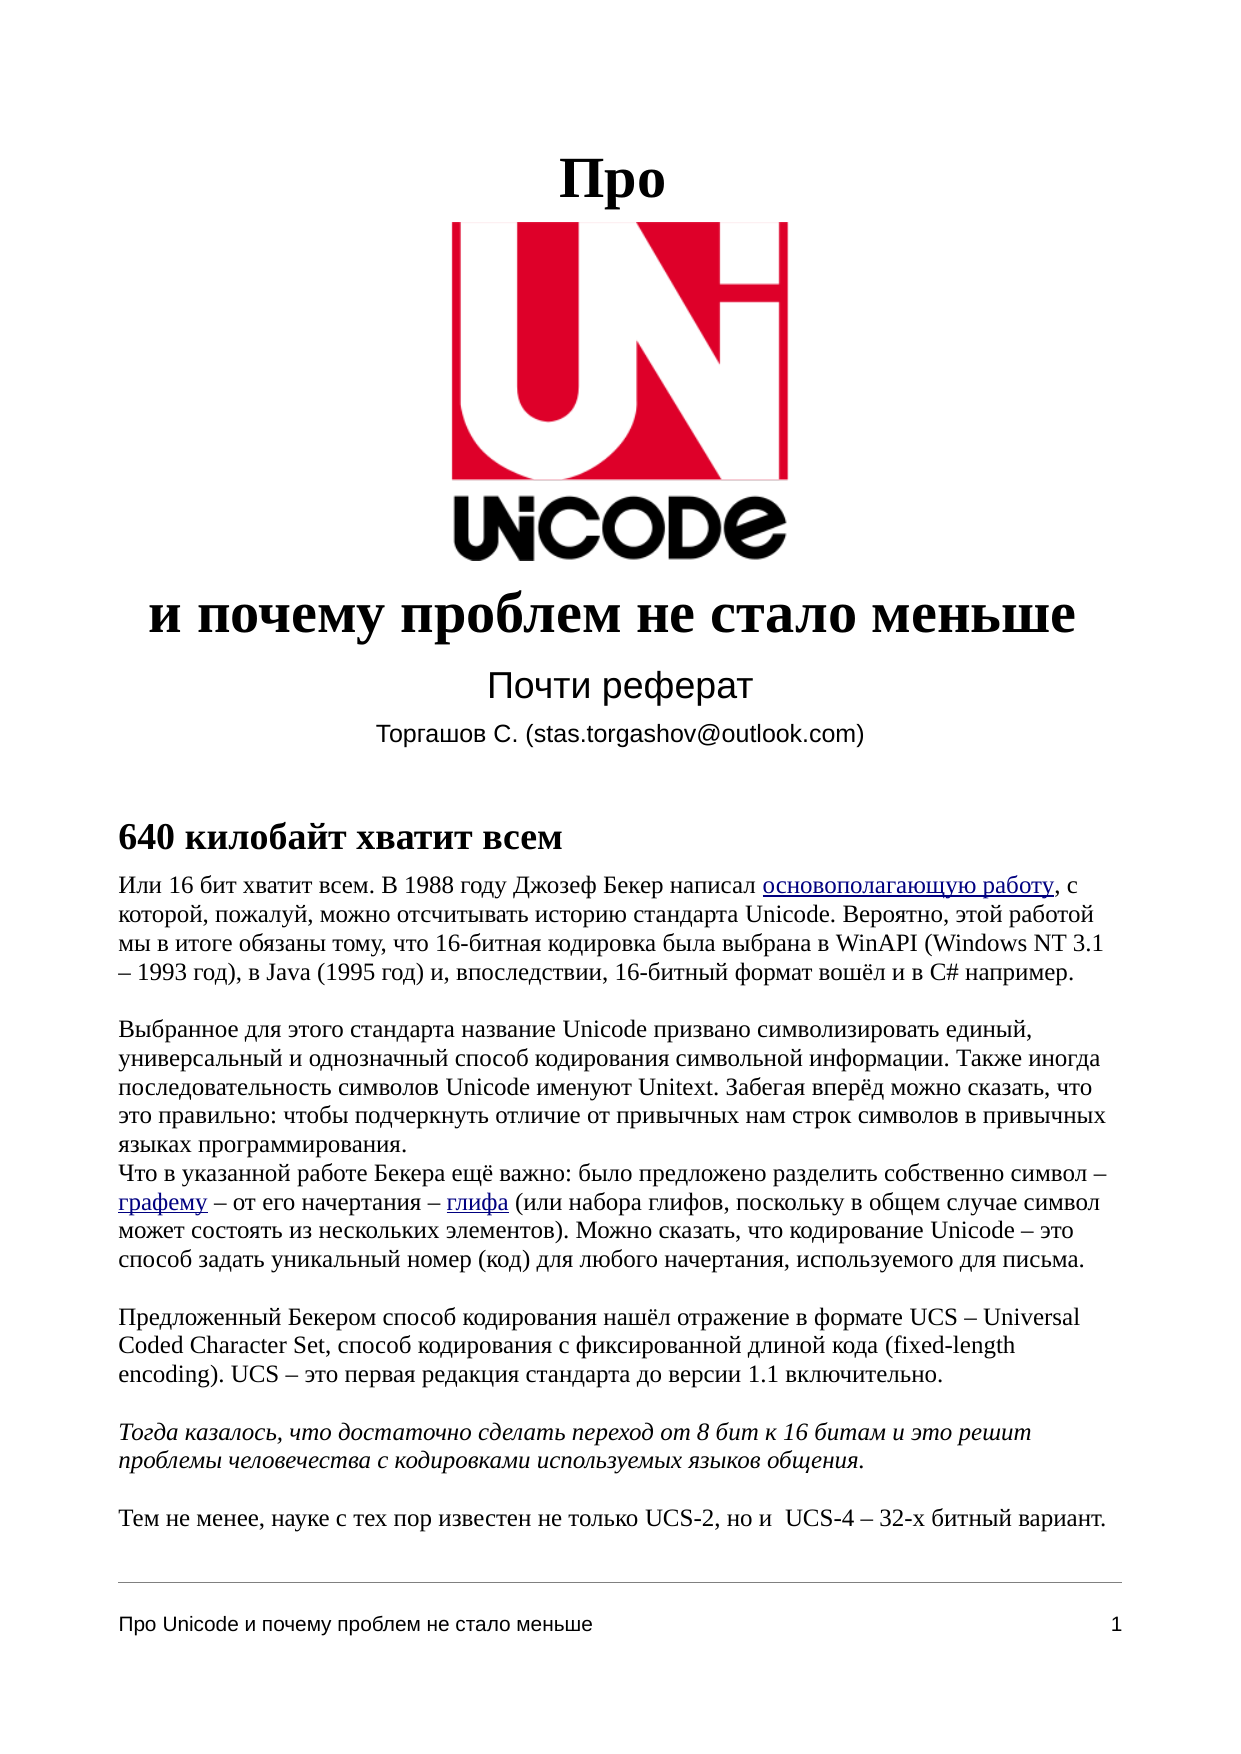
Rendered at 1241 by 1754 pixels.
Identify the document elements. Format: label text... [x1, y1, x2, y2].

title и почему проблем не стало меньше [118, 578, 1122, 645]
picture [451, 222, 789, 561]
text Тогда казалось, что достаточно сделать переход от 8 бит к 16 битам и это решит проблемы человечества с кодировками используемых языков общения. [118, 1417, 1122, 1474]
text Тем не менее, науке с тех пор известен не только UCS-2, но и UCS-4 – 32-х битный вариант. [118, 1503, 1122, 1532]
subtitle 640 килобайт хватит всем [118, 814, 1122, 858]
title Про [118, 143, 1122, 210]
text Или 16 бит хватит всем. В 1988 году Джозеф Бекер написал основополагающую работу, с которой, пожалуй, можно отсчитывать историю стандарта Unicode. Вероятно, этой работой мы в итоге обязаны тому, что 16-битная кодировка была выбрана в WinAPI (Windows NT 3.1 – 1993 год), в Java (1995 год) и, впоследствии, 16-битный формат вошёл и в C# например. [118, 870, 1122, 985]
subtitle Почти реферат [118, 663, 1122, 707]
text Торгашов С. (stas.torgashov@outlook.com) [118, 719, 1122, 748]
text Что в указанной работе Бекера ещё важно: было предложено разделить собственно символ – графему – от его начертания – глифа (или набора глифов, поскольку в общем случае символ может состоять из нескольких элементов). Можно сказать, что кодирование Unicode – это способ задать уникальный номер (код) для любого начертания, используемого для письма. [118, 1158, 1122, 1273]
text Предложенный Бекером способ кодирования нашёл отражение в формате UCS – Universal Coded Character Set, способ кодирования с фиксированной длиной кода (fixed-length encoding). UCS – это первая редакция стандарта до версии 1.1 включительно. [118, 1302, 1122, 1388]
text Выбранное для этого стандарта название Unicode призвано символизировать единый, универсальный и однозначный способ кодирования символьной информации. Также иногда последовательность символов Unicode именуют Unitext. Забегая вперёд можно сказать, что это правильно: чтобы подчеркнуть отличие от привычных нам строк символов в привычных языках программирования. [118, 1014, 1122, 1158]
